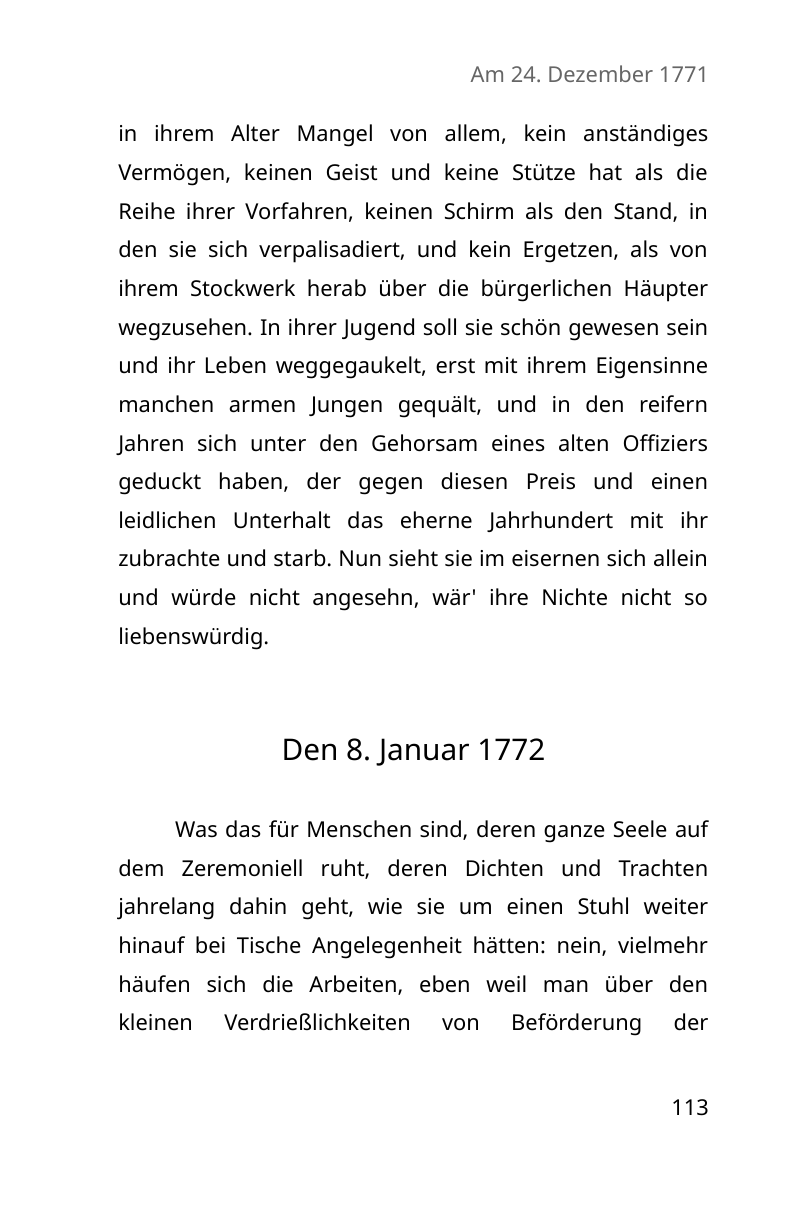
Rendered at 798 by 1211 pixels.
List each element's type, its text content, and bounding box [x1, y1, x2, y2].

text in ihrem Alter Mangel von allem, kein anständiges Vermögen, keinen Geist und keine Stütze hat als die Reihe ihrer Vorfahren, keinen Schirm als den Stand, in den sie sich verpalisadiert, und kein Ergetzen, als von ihrem Stockwerk herab über die bürgerlichen Häupter wegzusehen. In ihrer Jugend soll sie schön gewesen sein und ihr Leben weggegaukelt, erst mit ihrem Eigensinne manchen armen Jungen gequält, und in den reifern Jahren sich unter den Gehorsam eines alten Offiziers geduckt haben, der gegen diesen Preis und einen leidlichen Unterhalt das eherne Jahrhundert mit ihr zubrachte und starb. Nun sieht sie im eisernen sich allein und würde nicht angesehn, wär' ihre Nichte nicht so liebenswürdig. [118, 118, 709, 651]
subtitle Den 8. Januar 1772 [118, 695, 709, 769]
text Was das für Menschen sind, deren ganze Seele auf dem Zeremoniell ruht, deren Dichten und Trachten jahrelang dahin geht, wie sie um einen Stuhl weiter hinauf bei Tische Angelegenheit hätten: nein, vielmehr häufen sich die Arbeiten, eben weil man über den kleinen Verdrießlichkeiten von Beförderung der [118, 792, 709, 1037]
